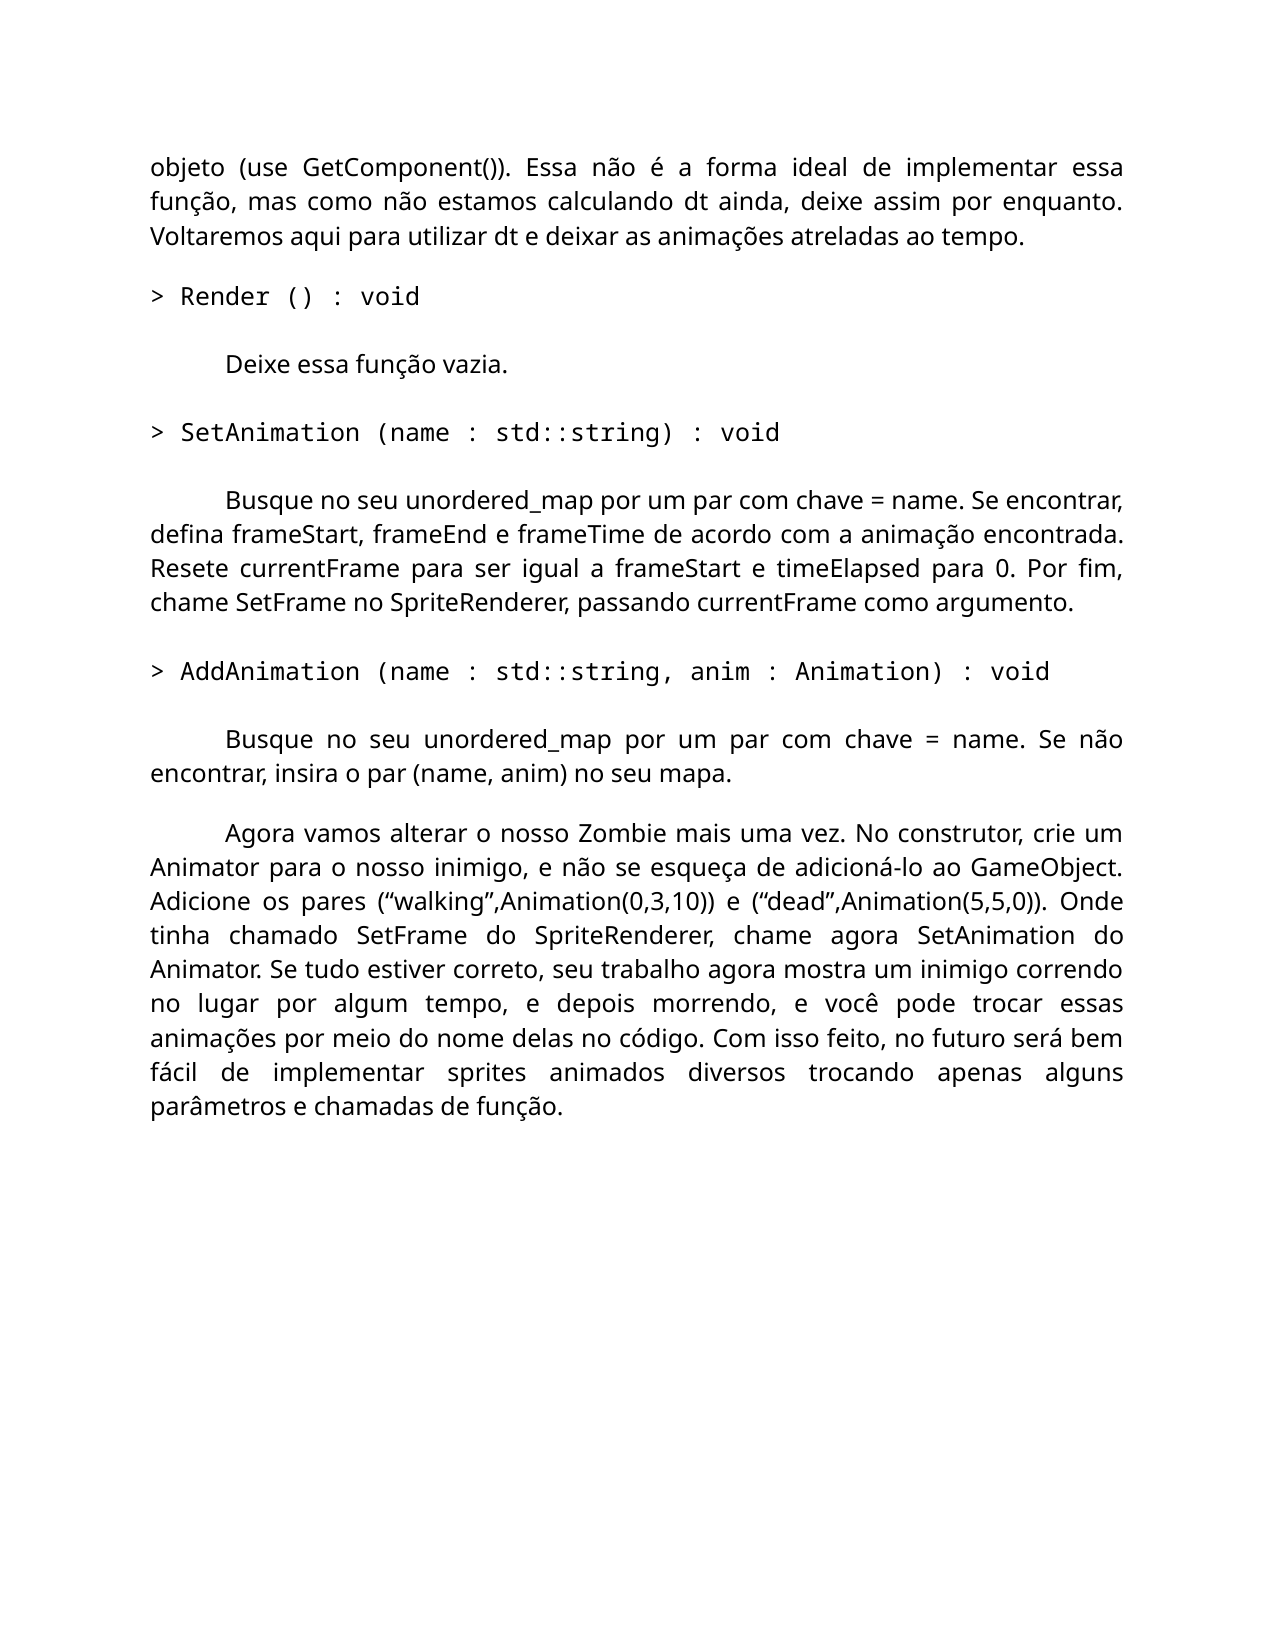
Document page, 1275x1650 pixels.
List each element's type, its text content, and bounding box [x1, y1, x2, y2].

text objeto (use GetComponent()). Essa não é a forma ideal de implementar essa função, mas como não estamos calculando dt ainda, deixe assim por enquanto. Voltaremos aqui para utilizar dt e deixar as animações atreladas ao tempo. [150, 150, 1125, 252]
text > SetAnimation (name : std::string) : void [150, 415, 1125, 449]
text Deixe essa função vazia. [150, 347, 1125, 381]
text Agora vamos alterar o nosso Zombie mais uma vez. No construtor, crie um Animator para o nosso inimigo, e não se esqueça de adicioná-lo ao GameObject. Adicione os pares (“walking”,Animation(0,3,10)) e (“dead”,Animation(5,5,0)). Onde tinha chamado SetFrame do SpriteRenderer, chame agora SetAnimation do Animator. Se tudo estiver correto, seu trabalho agora mostra um inimigo correndo no lugar por algum tempo, e depois morrendo, e você pode trocar essas animações por meio do nome delas no código. Com isso feito, no futuro será bem fácil de implementar sprites animados diversos trocando apenas alguns parâmetros e chamadas de função. [150, 816, 1125, 1122]
text > AddAnimation (name : std::string, anim : Animation) : void [150, 653, 1125, 687]
text Busque no seu unordered_map por um par com chave = name. Se não encontrar, insira o par (name, anim) no seu mapa. [150, 721, 1125, 789]
text Busque no seu unordered_map por um par com chave = name. Se encontrar, defina frameStart, frameEnd e frameTime de acordo com a animação encontrada. Resete currentFrame para ser igual a frameStart e timeElapsed para 0. Por fim, chame SetFrame no SpriteRenderer, passando currentFrame como argumento. [150, 483, 1125, 619]
text > Render () : void [150, 278, 1125, 313]
